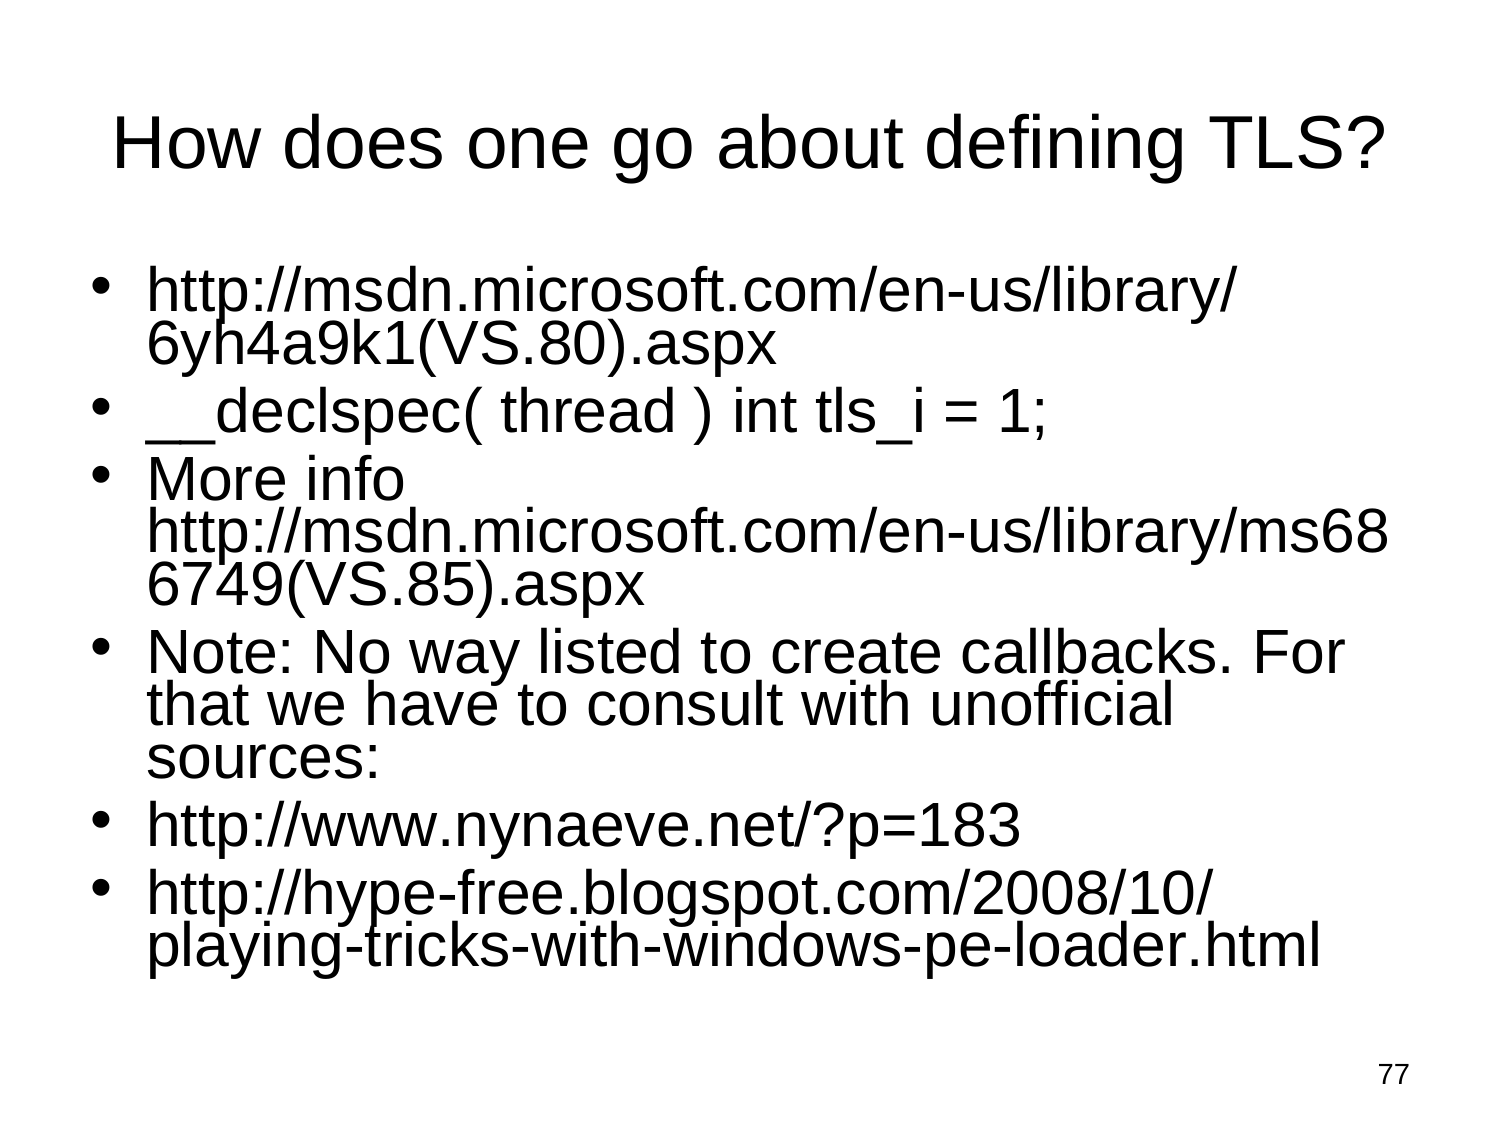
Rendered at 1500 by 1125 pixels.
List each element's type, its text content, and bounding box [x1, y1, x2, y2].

list http://msdn.microsoft.com/en-us/library/6yh4a9k1(VS.80).aspx __declspec( thread ) int tls_i = 1; More info http://msdn.microsoft.com/en-us/library/ms686749(VS.85).aspx Note: No way listed to create callbacks. For that we have to consult with unofficial sources: http://www.nynaeve.net/?p=183 http://hype-free.blogspot.com/2008/10/playing-tricks-with-windows-pe-loader.html [75, 262, 1426, 1071]
text_box [1074, 1042, 1426, 1103]
title How does one go about defining TLS? [75, 45, 1426, 233]
